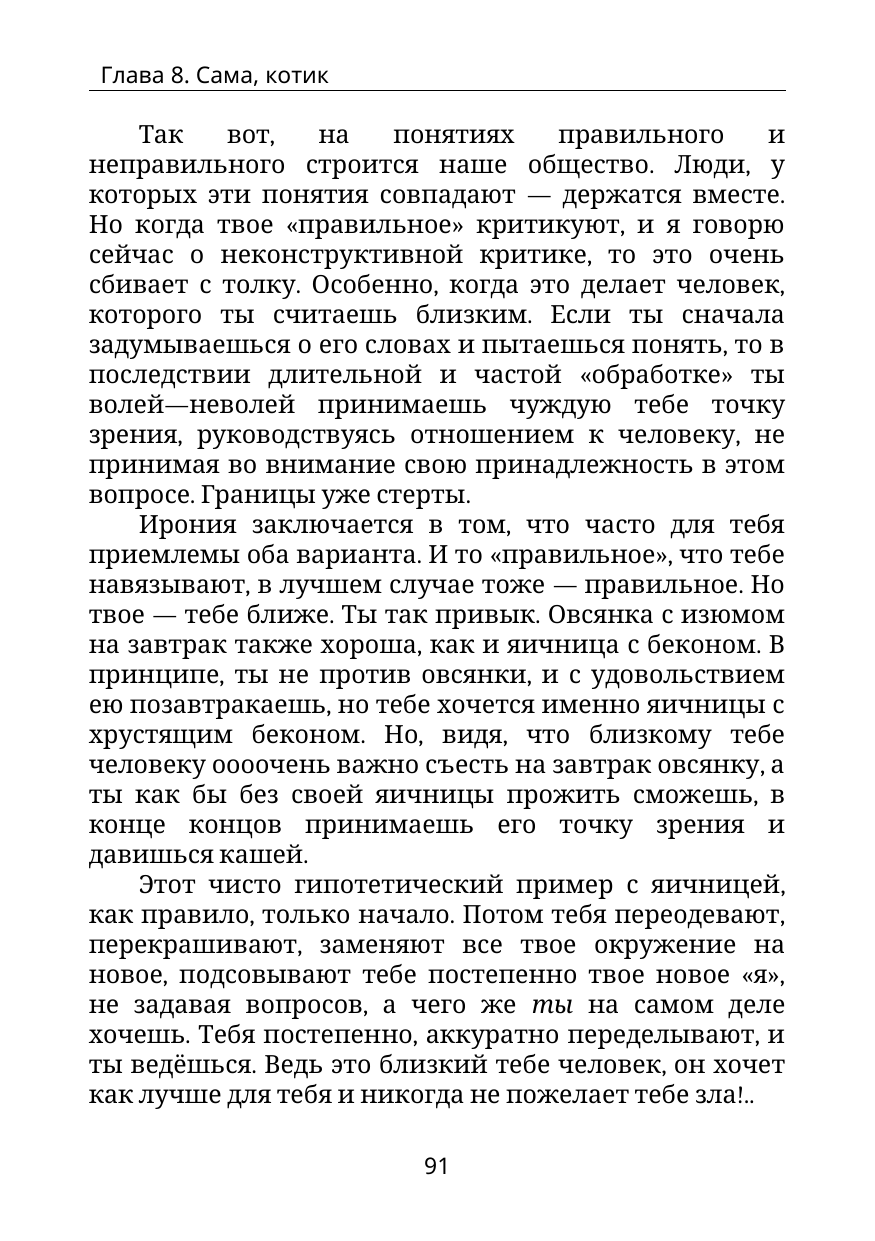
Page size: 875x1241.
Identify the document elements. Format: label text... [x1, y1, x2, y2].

text Этот чисто гипотетический пример с яичницей, как правило, только начало. Потом тебя переодевают, перекрашивают, заменяют все твое окружение на новое, подсовывают тебе постепенно твое новое «я», не задавая вопросов, а чего же ты на самом деле хочешь. Тебя постепенно, аккуратно переделывают, и ты ведёшься. Ведь это близкий тебе человек, он хочет как лучше для тебя и никогда не пожелает тебе зла!.. [88, 870, 786, 1110]
text Так вот, на понятиях правильного и неправильного строится наше общество. Люди, у которых эти понятия совпадают — держатся вместе. Но когда твое «правильное» критикуют, и я говорю сейчас о неконструктивной критике, то это очень сбивает с толку. Особенно, когда это делает человек, которого ты считаешь близким. Если ты сначала задумываешься о его словах и пытаешься понять, то в последствии длительной и частой «обработке» ты волей—неволей принимаешь чуждую тебе точку зрения, руководствуясь отношением к человеку, не принимая во внимание свою принадлежность в этом вопросе. Границы уже стерты. [88, 120, 786, 510]
text Ирония заключается в том, что часто для тебя приемлемы оба варианта. И то «правильное», что тебе навязывают, в лучшем случае тоже — правильное. Но твое — тебе ближе. Ты так привык. Овсянка с изюмом на завтрак также хороша, как и яичница с беконом. В принципе, ты не против овсянки, и с удовольствием ею позавтракаешь, но тебе хочется именно яичницы с хрустящим беконом. Но, видя, что близкому тебе человеку оооочень важно съесть на завтрак овсянку, а ты как бы без своей яичницы прожить сможешь, в конце концов принимаешь его точку зрения и давишься кашей. [88, 510, 786, 870]
